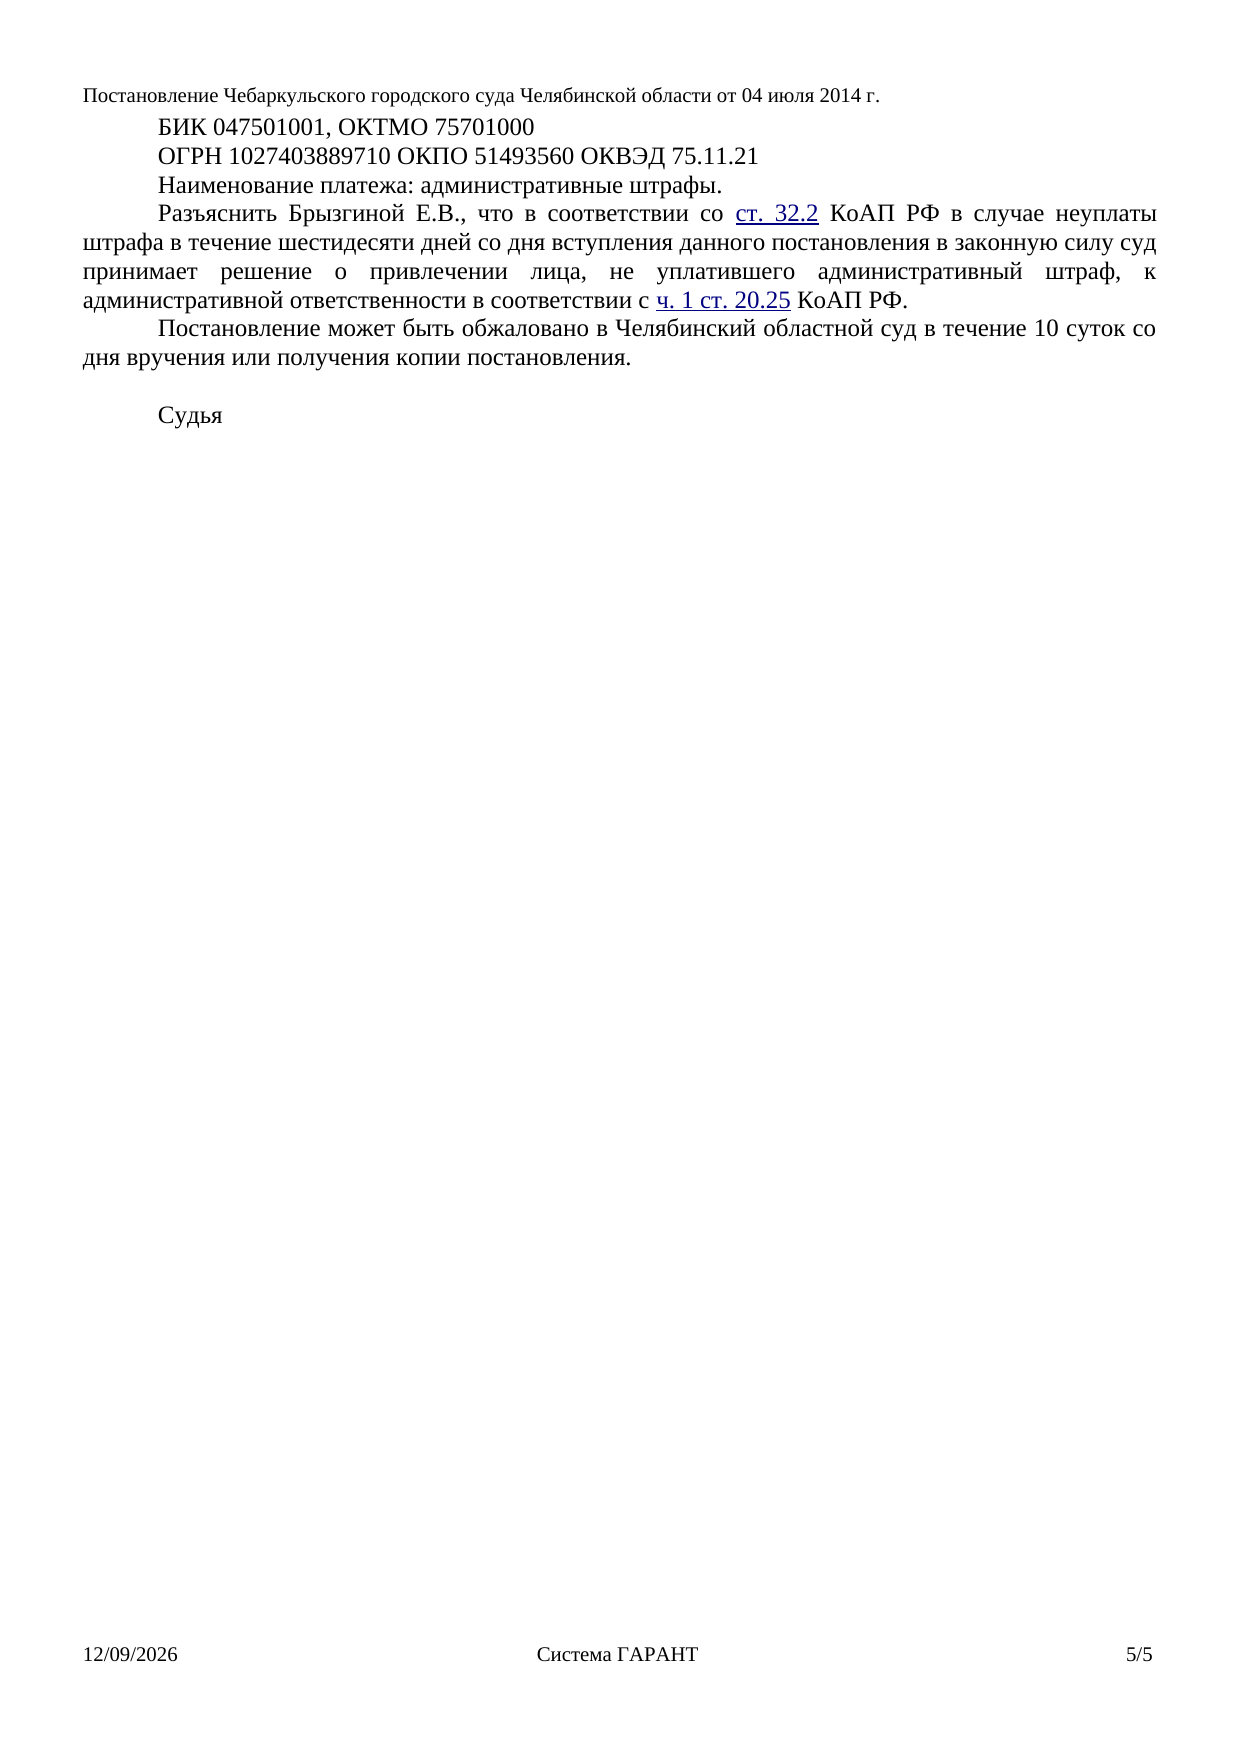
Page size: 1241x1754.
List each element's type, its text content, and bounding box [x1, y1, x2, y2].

text Судья [83, 400, 1157, 428]
text Наименование платежа: административные штрафы. [83, 170, 1157, 198]
text Постановление может быть обжаловано в Челябинский областной суд в течение 10 суток со дня вручения или получения копии постановления. [83, 313, 1157, 371]
text Разъяснить Брызгиной Е.В., что в соответствии со ст. 32.2 КоАП РФ в случае неуплаты штрафа в течение шестидесяти дней со дня вступления данного постановления в законную силу суд принимает решение о привлечении лица, не уплатившего административный штраф, к административной ответственности в соответствии с ч. 1 ст. 20.25 КоАП РФ. [83, 198, 1157, 313]
text БИК 047501001, ОКТМО 75701000 [83, 112, 1157, 141]
text ОГРН 1027403889710 ОКПО 51493560 ОКВЭД 75.11.21 [83, 141, 1157, 170]
